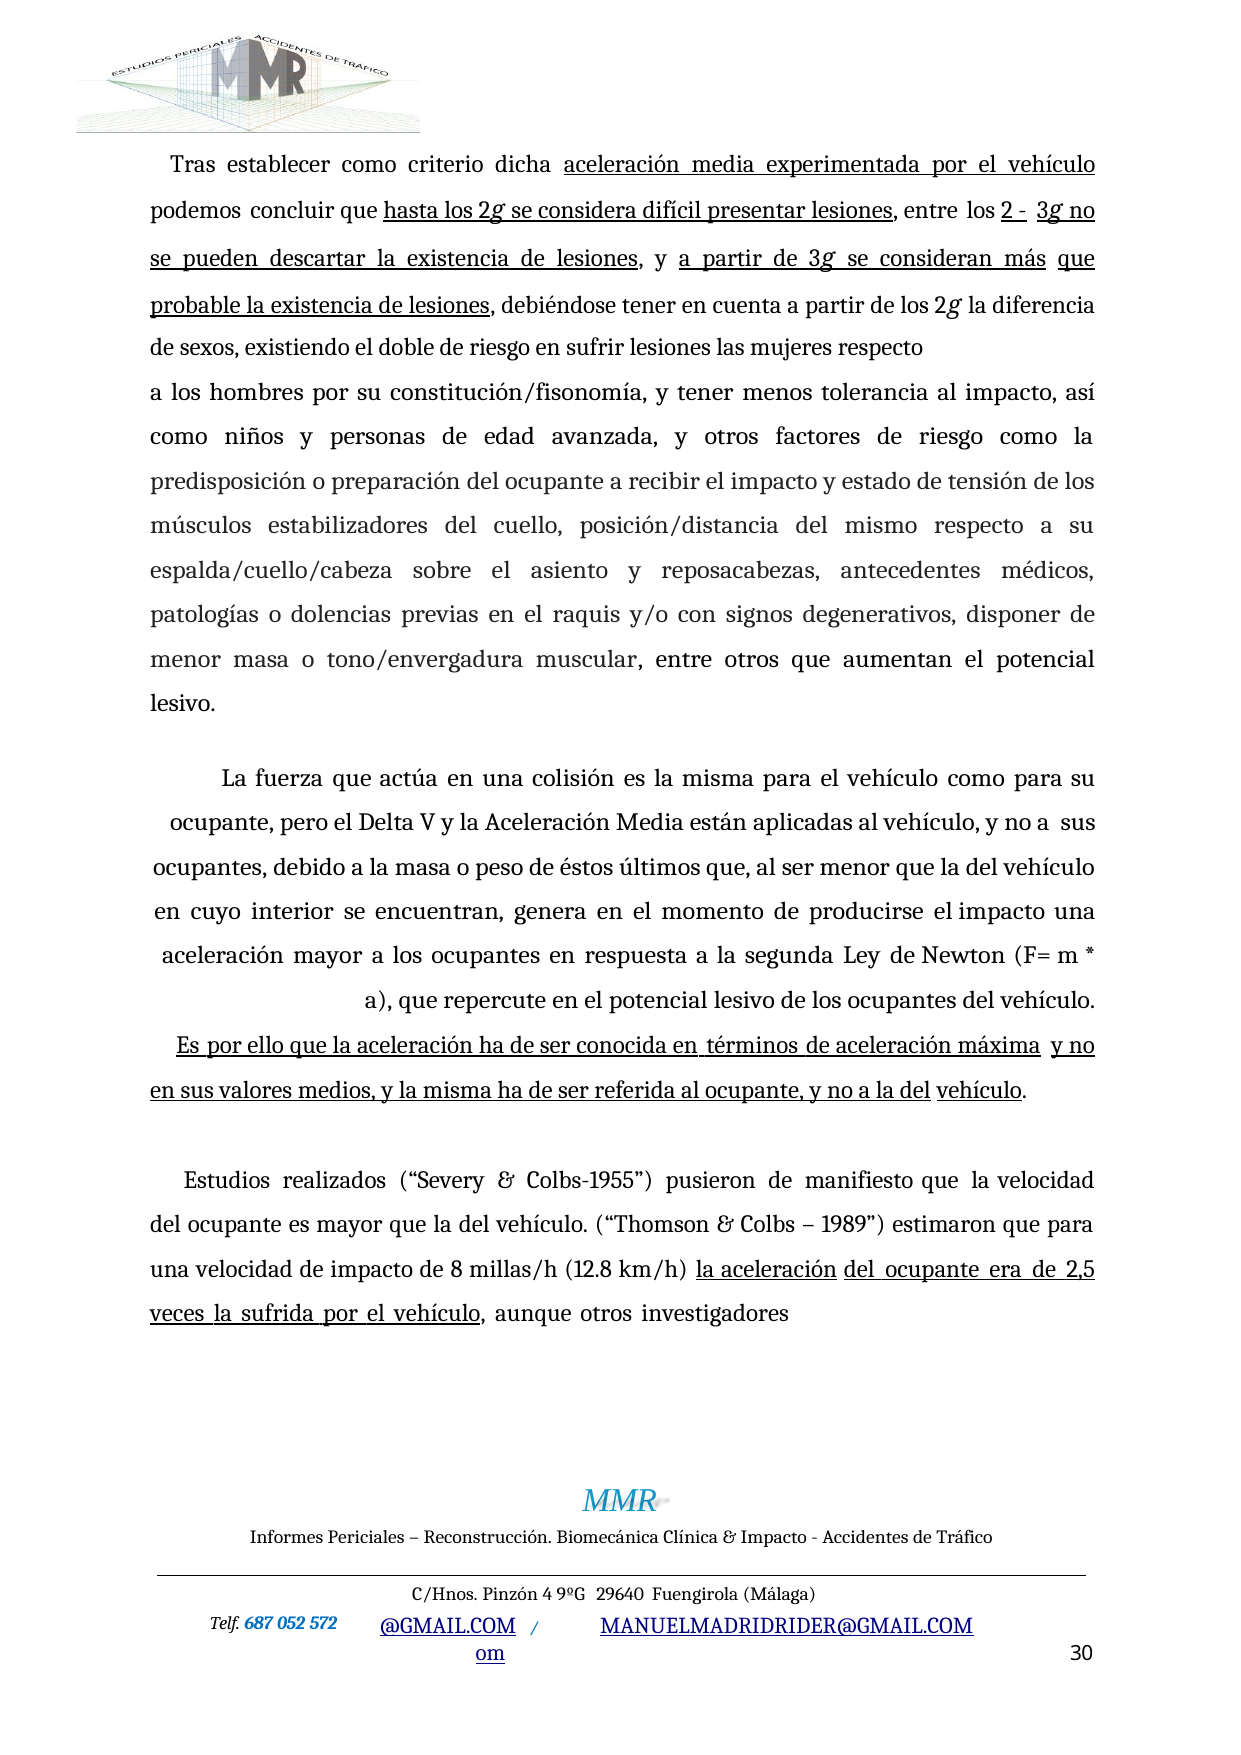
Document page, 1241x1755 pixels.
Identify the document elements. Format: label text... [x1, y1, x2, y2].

text a los hombres por su constitución/fisonomía, y tener menos tolerancia al impacto, así como niños y personas de edad avanzada, y otros factores de riesgo como la predisposición o preparación del ocupante a recibir el impacto y estado de tensión de los músculos estabilizadores del cuello, posición/distancia del mismo respecto a su espalda/cuello/cabeza sobre el asiento y reposacabezas, antecedentes médicos, patologías o dolencias previas en el raquis y/o con signos degenerativos, disponer de menor masa o tono/envergadura muscular, entre otros que aumentan el potencial lesivo. [150, 378, 1095, 718]
text Tras establecer como criterio dicha aceleración media experimentada por el vehículo podemos concluir que hasta los 2g se considera difícil presentar lesiones, entre los 2 - 3g no se pueden descartar la existencia de lesiones, y a partir de 3g se consideran más que probable la existencia de lesiones, debiéndose tener en cuenta a partir de los 2g la diferencia de sexos, existiendo el doble de riesgo en sufrir lesiones las mujeres respecto [150, 149, 1095, 361]
text La fuerza que actúa en una colisión es la misma para el vehículo como para su ocupante, pero el Delta V y la Aceleración Media están aplicadas al vehículo, y no a sus ocupantes, debido a la masa o peso de éstos últimos que, al ser menor que la del vehículo en cuyo interior se encuentran, genera en el momento de producirse el impacto una aceleración mayor a los ocupantes en respuesta a la segunda Ley de Newton (F= m * a), que repercute en el potencial lesivo de los ocupantes del vehículo. [150, 763, 1095, 1015]
text Estudios realizados (“Severy & Colbs-1955”) pusieron de manifiesto que la velocidad del ocupante es mayor que la del vehículo. (“Thomson & Colbs – 1989”) estimaron que para una velocidad de impacto de 8 millas/h (12.8 km/h) la aceleración del ocupante era de 2,5 veces la sufrida por el vehículo, aunque otros investigadores [150, 1166, 1095, 1328]
text Es por ello que la aceleración ha de ser conocida en términos de aceleración máxima y no en sus valores medios, y la misma ha de ser referida al ocupante, y no a la del vehículo. [150, 1031, 1095, 1104]
